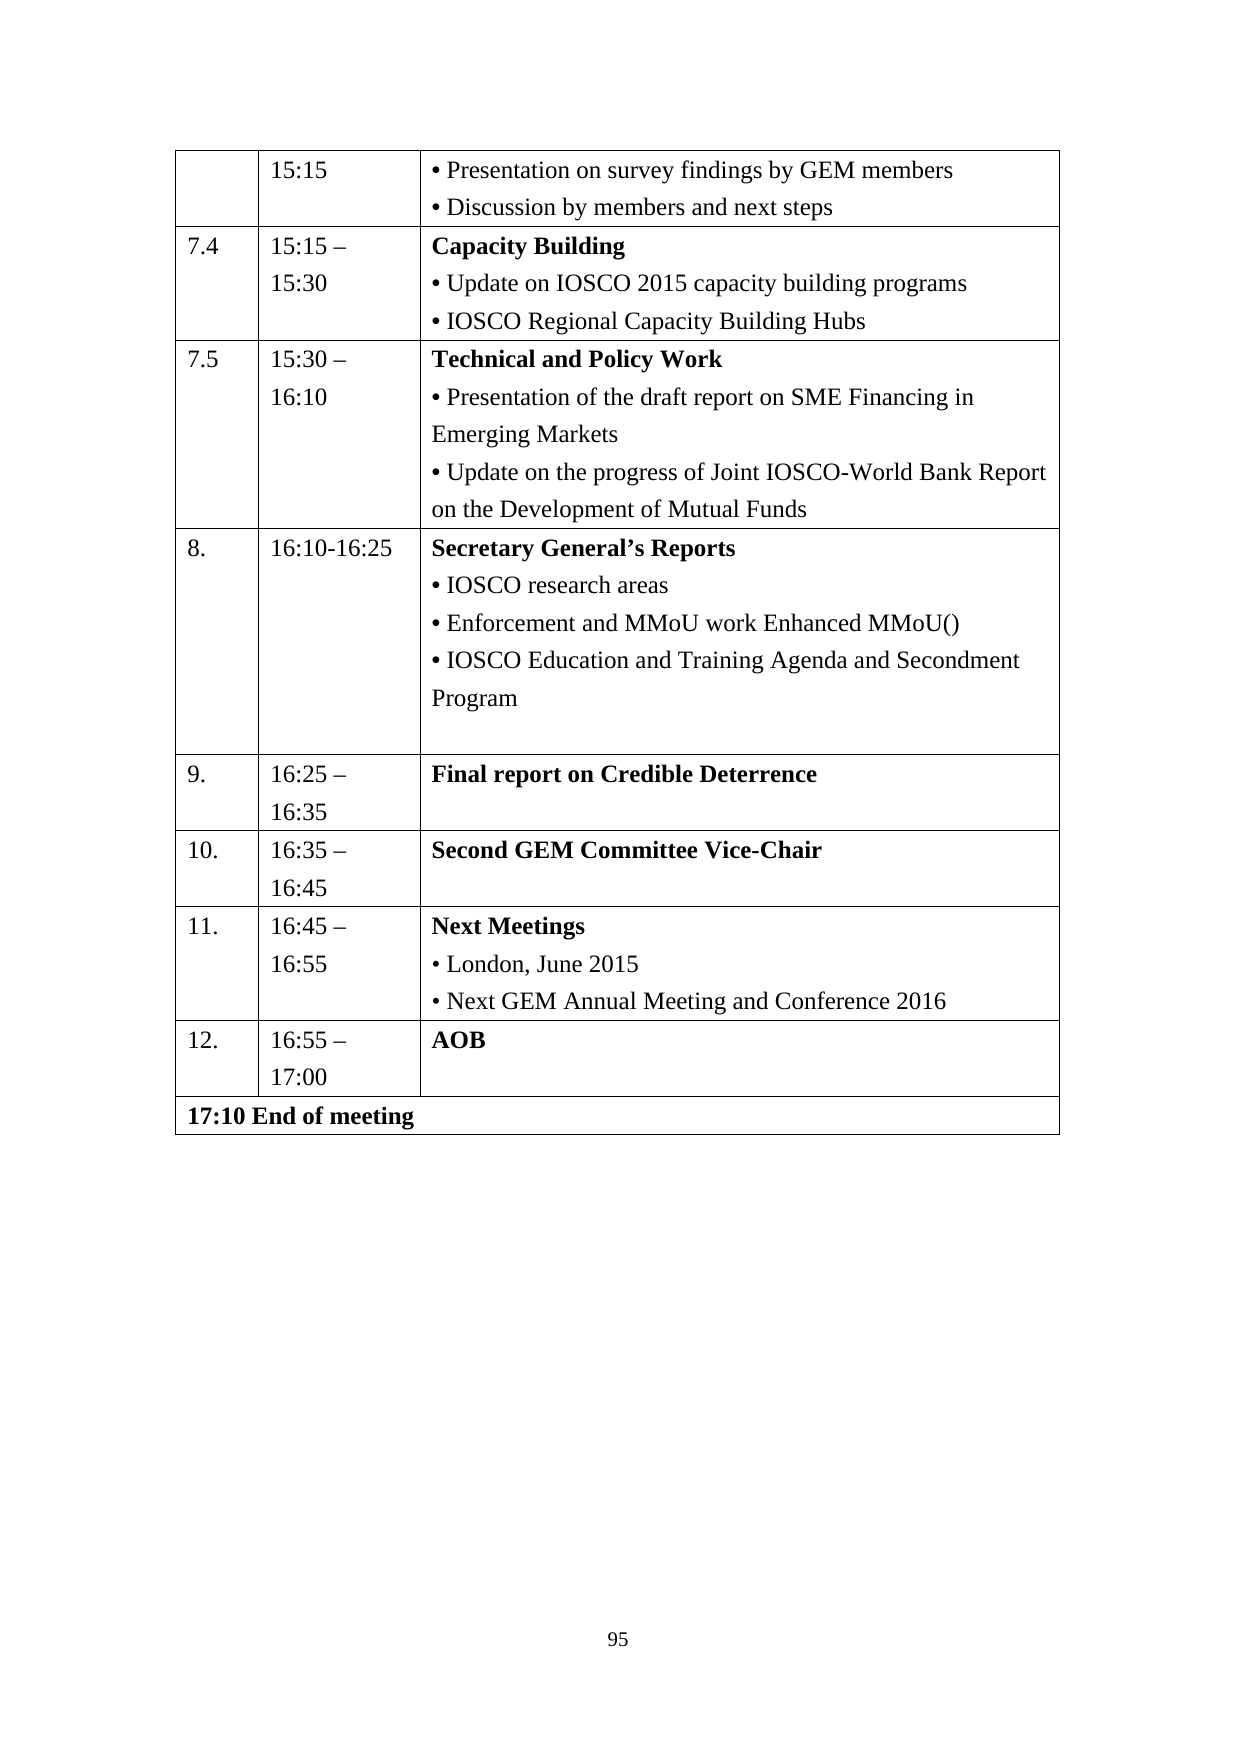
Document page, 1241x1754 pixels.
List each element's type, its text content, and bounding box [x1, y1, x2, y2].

table_cell 8. [176, 529, 258, 754]
table_cell 15:30 – 16:10 [259, 341, 420, 528]
table_cell 15:15 – 15:30 [259, 227, 420, 339]
table_cell 16:25 – 16:35 [259, 755, 420, 830]
table_cell 10. [176, 831, 258, 906]
table_cell [176, 151, 258, 226]
table_cell 17:10 End of meeting [176, 1097, 1059, 1134]
table_cell AOB [421, 1021, 1059, 1096]
table_cell 16:35 – 16:45 [259, 831, 420, 906]
table_cell Next Meetings • London, June 2015 • Next GEM Annual Meeting and Conference 2016 [421, 907, 1059, 1020]
table_cell 11. [176, 907, 258, 1020]
table_cell Secretary General’s Reports • IOSCO research areas • Enforcement and MMoU work Enhanced MMoU() • IOSCO Education and Training Agenda and Secondment Program [421, 529, 1059, 754]
table_cell Technical and Policy Work • Presentation of the draft report on SME Financing in Emerging Markets • Update on the progress of Joint IOSCO-World Bank Report on the Development of Mutual Funds [421, 341, 1059, 528]
table_cell Second GEM Committee Vice-Chair [421, 831, 1059, 906]
table_cell 7.5 [176, 341, 258, 528]
table_cell • Presentation on survey findings by GEM members • Discussion by members and next steps [421, 151, 1059, 226]
table_cell 12. [176, 1021, 258, 1096]
table_cell 15:15 [259, 151, 420, 226]
table_cell 9. [176, 755, 258, 830]
table_cell 16:10-16:25 [259, 529, 420, 754]
table_cell 16:45 – 16:55 [259, 907, 420, 1020]
table_cell 7.4 [176, 227, 258, 339]
table_cell Final report on Credible Deterrence [421, 755, 1059, 830]
table_cell Capacity Building • Update on IOSCO 2015 capacity building programs • IOSCO Regional Capacity Building Hubs [421, 227, 1059, 339]
table_cell 16:55 – 17:00 [259, 1021, 420, 1096]
